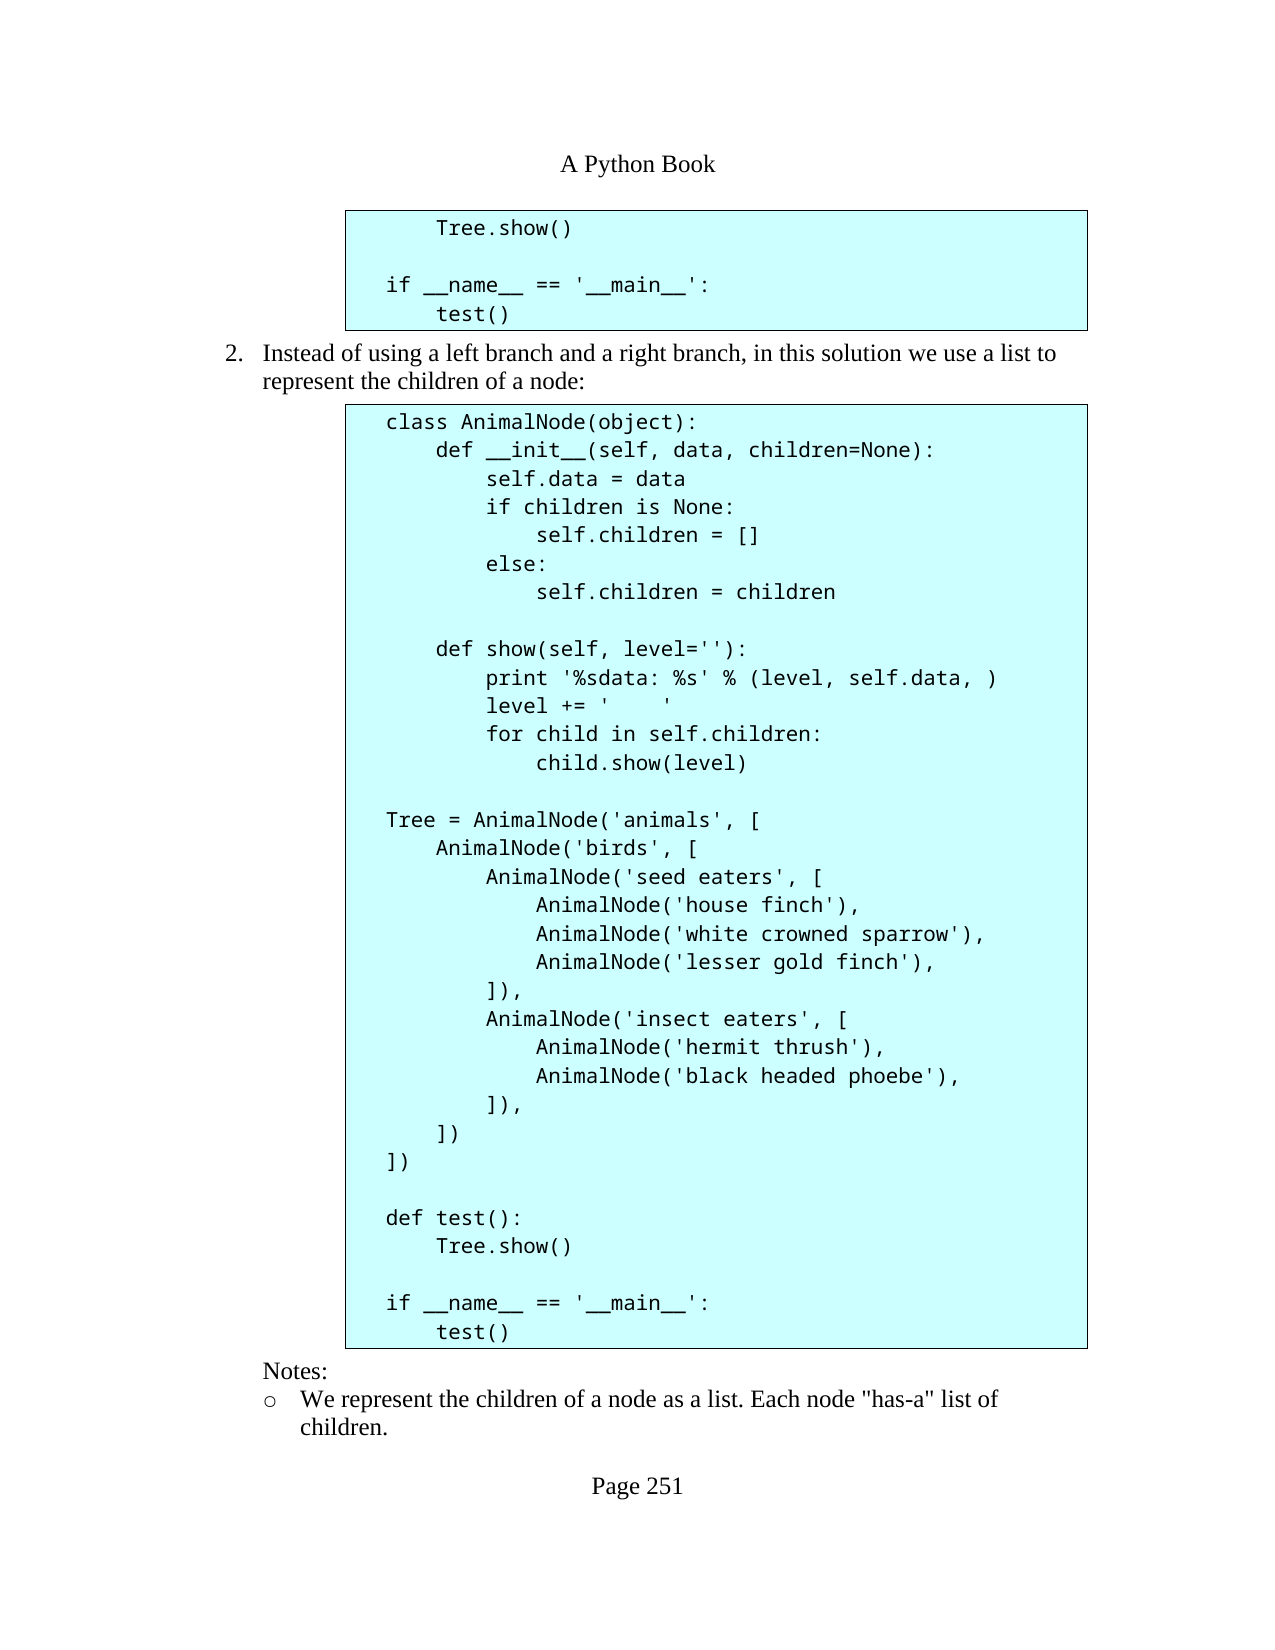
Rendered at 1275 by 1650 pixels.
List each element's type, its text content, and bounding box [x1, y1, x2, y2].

list class AnimalNode(object): def __init__(self, data, children=None): self.data = data if children is None: self.children = [] else: self.children = children def show(self, level=''): print '%sdata: %s' % (level, self.data, ) level += ' ' for child in self.children: child.show(level) Tree = AnimalNode('animals', [ AnimalNode('birds', [ AnimalNode('seed eaters', [ AnimalNode('house finch'), AnimalNode('white crowned sparrow'), AnimalNode('lesser gold finch'), ]), AnimalNode('insect eaters', [ AnimalNode('hermit thrush'), AnimalNode('black headed phoebe'), ]), ]) ]) def test(): Tree.show() if __name__ == '__main__': test() [346, 405, 1087, 1348]
list Notes: [225, 1357, 1087, 1385]
list We represent the children of a node as a list. Each node "has-a" list of children. [262, 1385, 1087, 1440]
list Tree.show() if __name__ == '__main__': test() [346, 211, 1087, 330]
list Instead of using a left branch and a right branch, in this solution we use a list to represent the children of a node: [225, 339, 1087, 395]
